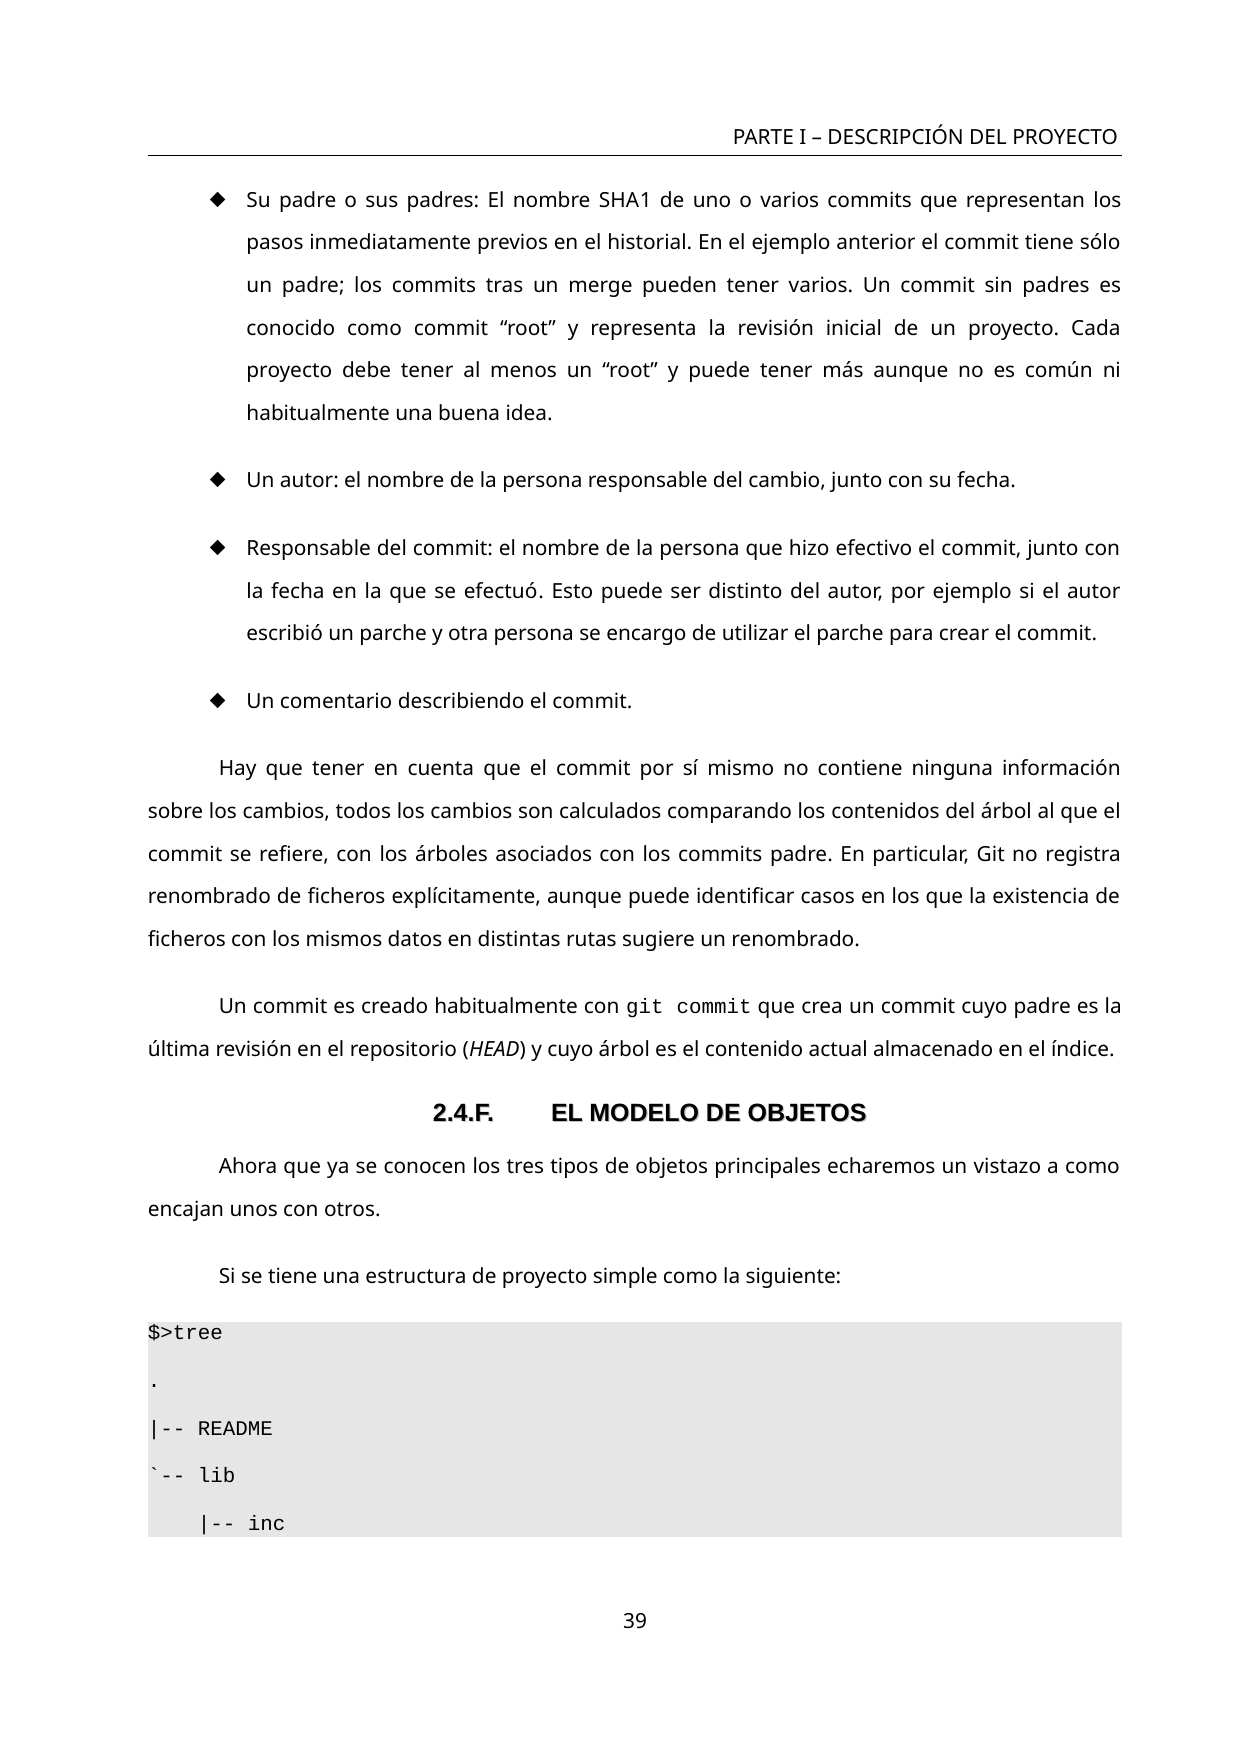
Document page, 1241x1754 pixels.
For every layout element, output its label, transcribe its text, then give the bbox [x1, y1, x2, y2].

list Un comentario describiendo el commit. [209, 686, 1122, 714]
text Hay que tener en cuenta que el commit por sí mismo no contiene ninguna información sobre los cambios, todos los cambios son calculados comparando los contenidos del árbol al que el commit se refiere, con los árboles asociados con los commits padre. En particular, Git no registra renombrado de ficheros explícitamente, aunque puede identificar casos en los que la existencia de ficheros con los mismos datos en distintas rutas sugiere un renombrado. [148, 753, 1122, 952]
text Si se tiene una estructura de proyecto simple como la siguiente: [148, 1262, 1122, 1290]
text |-- inc [148, 1513, 1122, 1537]
text . [148, 1370, 1122, 1393]
list Responsable del commit: el nombre de la persona que hizo efectivo el commit, junto con la fecha en la que se efectuó. Esto puede ser distinto del autor, por ejemplo si el autor escribió un parche y otra persona se encargo de utilizar el parche para crear el commit. [209, 533, 1122, 647]
text |-- README [148, 1418, 1122, 1441]
list Su padre o sus padres: El nombre SHA1 de uno o varios commits que representan los pasos inmediatamente previos en el historial. En el ejemplo anterior el commit tiene sólo un padre; los commits tras un merge pueden tener varios. Un commit sin padres es conocido como commit “root” y representa la revisión inicial de un proyecto. Cada proyecto debe tener al menos un “root” y puede tener más aunque no es común ni habitualmente una buena idea. [209, 185, 1122, 426]
text $>tree [148, 1322, 1122, 1346]
text `-- lib [148, 1465, 1122, 1489]
subtitle El modelo de objetos [177, 1098, 1122, 1126]
text Un commit es creado habitualmente con git commit que crea un commit cuyo padre es la última revisión en el repositorio (HEAD) y cuyo árbol es el contenido actual almacenado en el índice. [148, 992, 1122, 1063]
list Un autor: el nombre de la persona responsable del cambio, junto con su fecha. [209, 466, 1122, 494]
text Ahora que ya se conocen los tres tipos de objetos principales echaremos un vistazo a como encajan unos con otros. [148, 1151, 1122, 1222]
